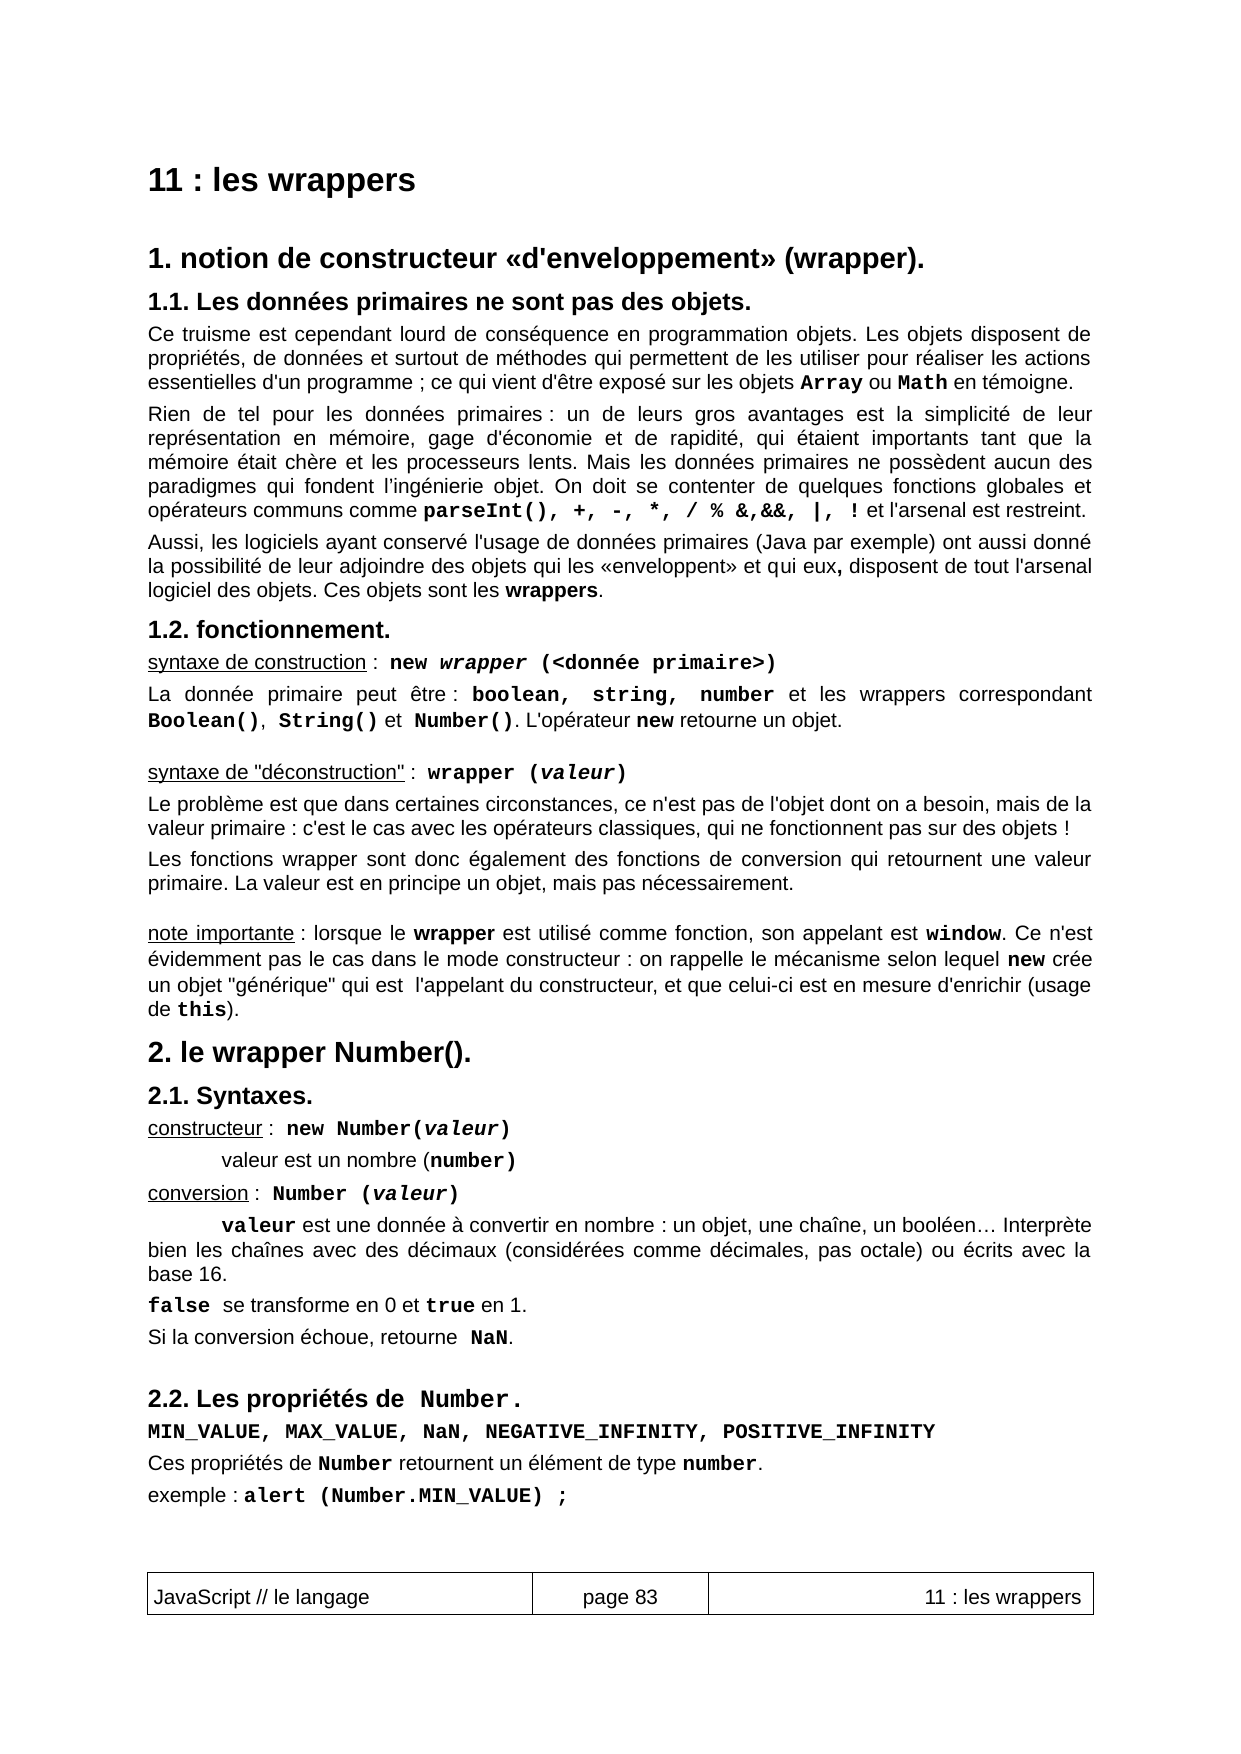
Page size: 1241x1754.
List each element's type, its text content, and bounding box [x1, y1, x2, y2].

text false se transforme en 0 et true en 1. [148, 1292, 1093, 1318]
text Ce truisme est cependant lourd de conséquence en programmation objets. Les objets disposent de propriétés, de données et surtout de méthodes qui permettent de les utiliser pour réaliser les actions essentielles d'un programme ; ce qui vient d'être exposé sur les objets Array ou Math en témoigne. [148, 322, 1093, 396]
text syntaxe de construction : new wrapper (<donnée primaire>) [148, 649, 1093, 675]
subtitle 2.2. Les propriétés de Number. [148, 1383, 1093, 1414]
text note importante : lorsque le wrapper est utilisé comme fonction, son appelant est window. Ce n'est évidemment pas le cas dans le mode constructeur : on rappelle le mécanisme selon lequel new crée un objet "générique" qui est l'appelant du constructeur, et que celui-ci est en mesure d'enrichir (usage de this). [148, 921, 1093, 1023]
text MIN_VALUE, MAX_VALUE, NaN, NEGATIVE_INFINITY, POSITIVE_INFINITY [148, 1421, 1093, 1444]
text Les fonctions wrapper sont donc également des fonctions de conversion qui retournent une valeur primaire. La valeur est en principe un objet, mais pas nécessairement. [148, 846, 1093, 894]
text exemple : alert (Number.MIN_VALUE) ; [148, 1483, 1093, 1508]
text Ces propriétés de Number retournent un élément de type number. [148, 1451, 1093, 1476]
subtitle 1.2. fonctionnement. [148, 614, 1093, 643]
subtitle 1.1. Les données primaires ne sont pas des objets. [148, 287, 1093, 316]
text Rien de tel pour les données primaires : un de leurs gros avantages est la simplicité de leur représentation en mémoire, gage d'économie et de rapidité, qui étaient importants tant que la mémoire était chère et les processeurs lents. Mais les données primaires ne possèdent aucun des paradigmes qui fondent l’ingénierie objet. On doit se contenter de quelques fonctions globales et opérateurs communs comme parseInt(), +, -, *, / % &,&&, |, ! et l'arsenal est restreint. [148, 402, 1093, 524]
text Aussi, les logiciels ayant conservé l'usage de données primaires (Java par exemple) ont aussi donné la possibilité de leur adjoindre des objets qui les «enveloppent» et qui eux, disposent de tout l'arsenal logiciel des objets. Ces objets sont les wrappers. [148, 530, 1093, 602]
text valeur est une donnée à convertir en nombre : un objet, une chaîne, un booléen… Interprète bien les chaînes avec des décimaux (considérées comme décimales, pas octale) ou écrits avec la base 16. [148, 1212, 1093, 1286]
subtitle 11 : les wrappers [148, 160, 1093, 198]
text syntaxe de "déconstruction" : wrapper (valeur) [148, 760, 1093, 786]
subtitle 2.1. Syntaxes. [148, 1081, 1093, 1110]
text conversion : Number (valeur) [148, 1180, 1093, 1206]
subtitle 1. notion de constructeur «d'enveloppement» (wrapper). [148, 241, 1093, 275]
text constructeur : new Number(valeur) [148, 1116, 1093, 1142]
text Si la conversion échoue, retourne NaN. [148, 1324, 1093, 1350]
text La donnée primaire peut être : boolean, string, number et les wrappers correspondant Boolean(), String() et Number(). L'opérateur new retourne un objet. [148, 682, 1093, 733]
text Le problème est que dans certaines circonstances, ce n'est pas de l'objet dont on a besoin, mais de la valeur primaire : c'est le cas avec les opérateurs classiques, qui ne fonctionnent pas sur des objets ! [148, 792, 1093, 840]
text valeur est un nombre (number) [148, 1148, 1093, 1174]
subtitle 2. le wrapper Number(). [148, 1035, 1093, 1069]
